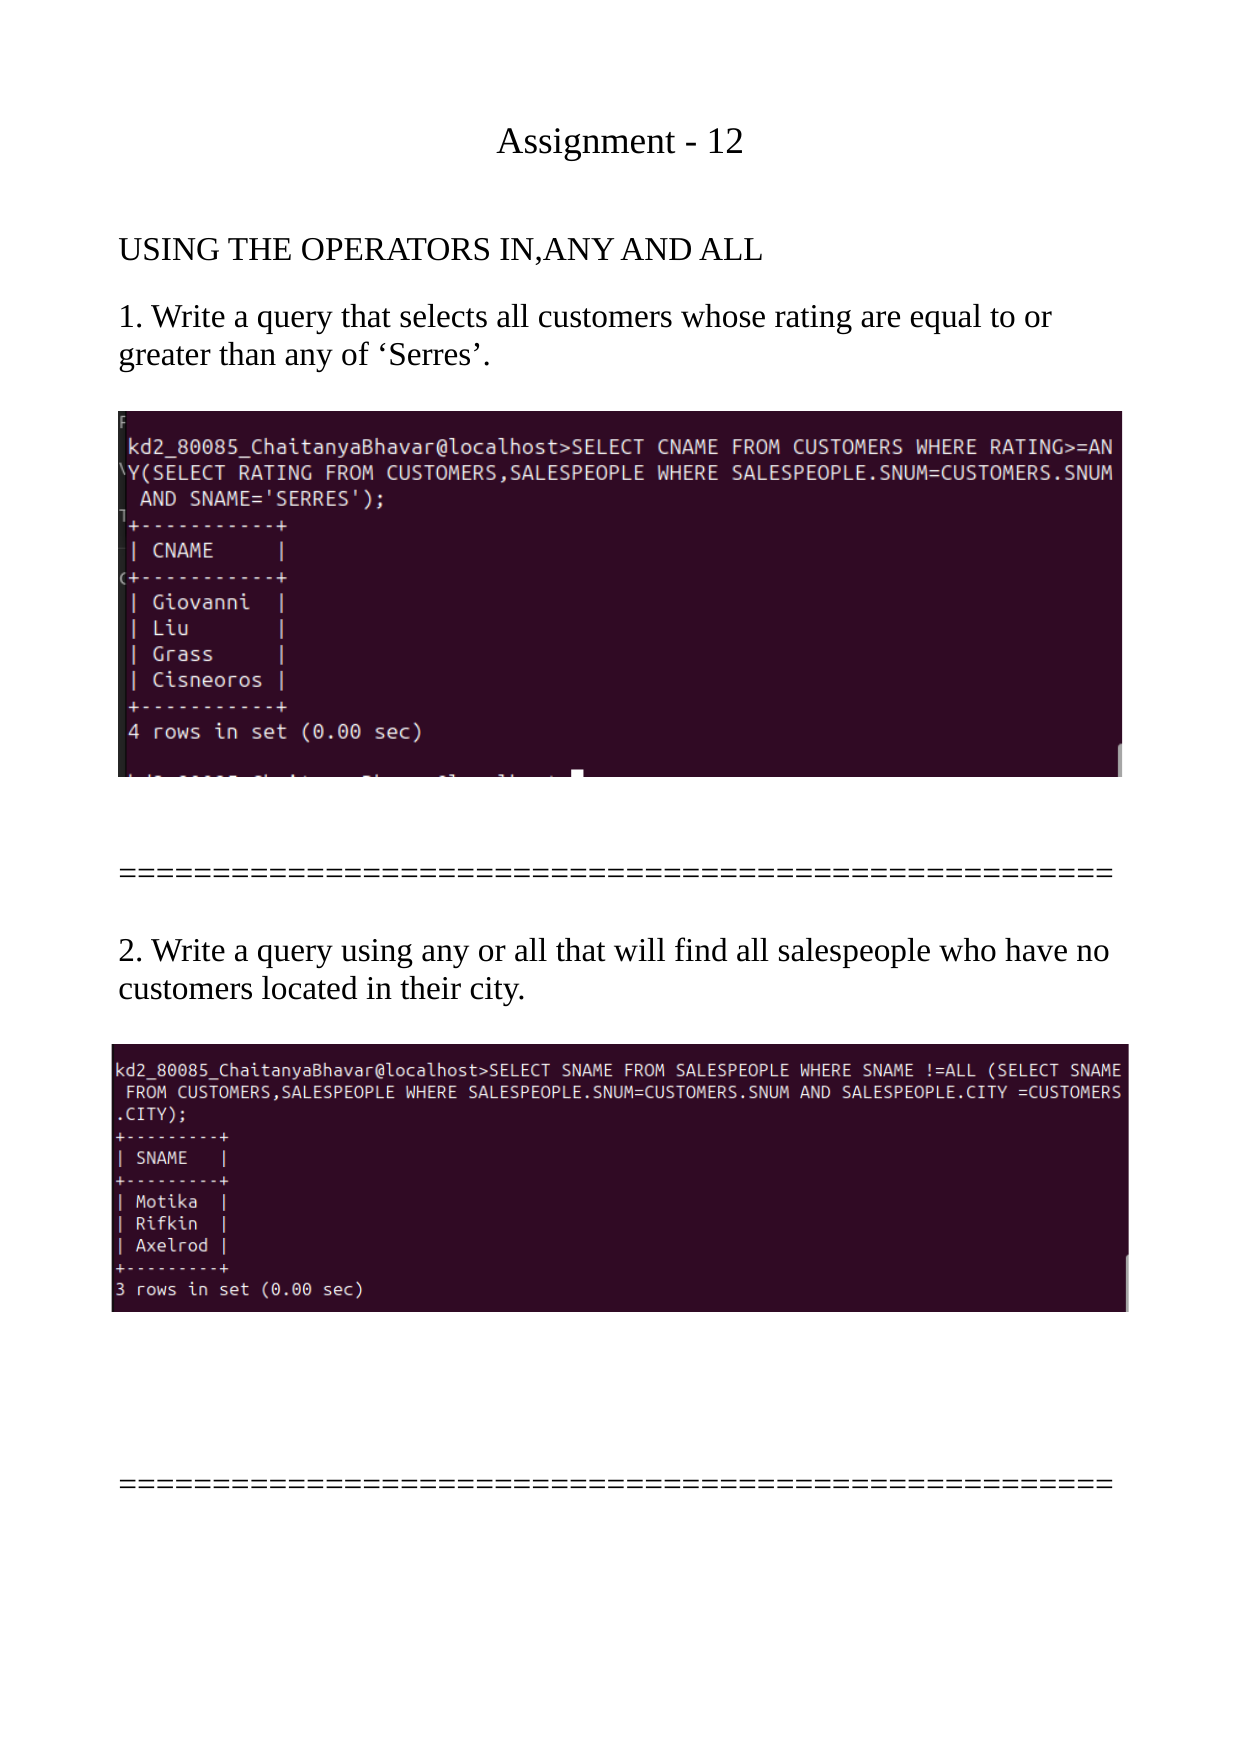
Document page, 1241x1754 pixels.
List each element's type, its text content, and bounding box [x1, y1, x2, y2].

text 1. Write a query that selects all customers whose rating are equal to or greater than any of ‘Serres’. [118, 296, 1122, 373]
picture [111, 1044, 1129, 1312]
picture [118, 411, 1123, 777]
text USING THE OPERATORS IN,ANY AND ALL [118, 229, 1122, 267]
text 2. Write a query using any or all that will find all salespeople who have no customers located in their city. [118, 930, 1122, 1006]
text ===================================================== [118, 1464, 1122, 1503]
text ===================================================== [118, 853, 1122, 891]
